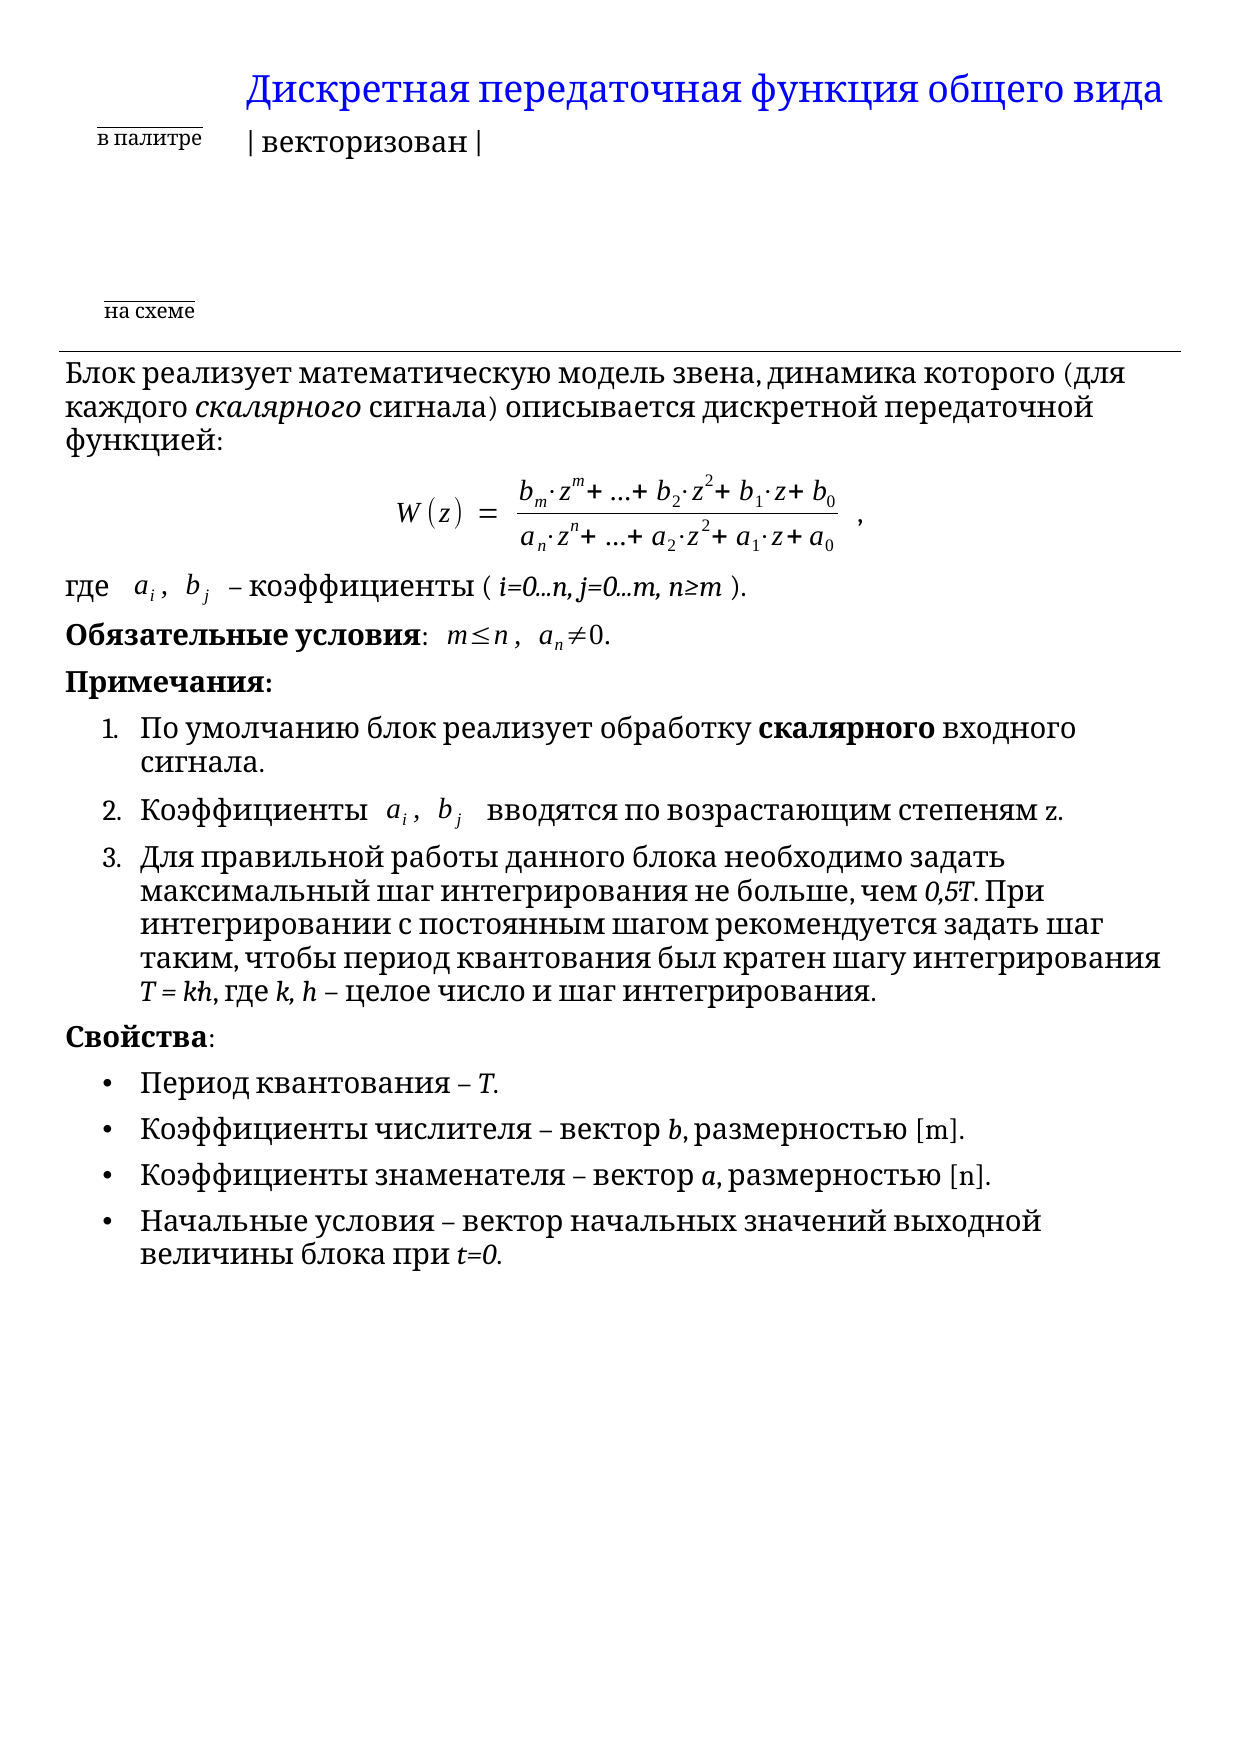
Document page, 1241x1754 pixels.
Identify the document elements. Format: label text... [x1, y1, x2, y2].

table_cell в палитре [59, 121, 240, 178]
table_cell [59, 178, 240, 294]
table_cell [240, 178, 1181, 294]
table_cell на схеме [59, 294, 240, 351]
table_header [59, 59, 240, 121]
table_cell [240, 294, 1181, 351]
table_cell Блок реализует математическую модель звена, динамика которого (для каждого скалярного сигнала) описывается дискретной передаточной функцией: , где – коэффициенты ( i=0...n, j=0...m, n≥m ). Обязательные условия: Примечания: По умолчанию блок реализует обработку скалярного входного сигнала. Коэффициенты вводятся по возрастающим степеням z. Для правильной работы данного блока необходимо задать максимальный шаг интегрирования не больше, чем 0,5·T. При интегрировании с постоянным шагом рекомендуется задать шаг таким, чтобы период квантования был кратен шагу интегрирования T = k·h, где k, h – целое число и шаг интегрирования. Свойства: Период квантования – T. Коэффициенты числителя – вектор b, размерностью [m]. Коэффициенты знаменателя – вектор a, размерностью [n]. Начальные условия – вектор начальных значений выходной величины блока при t=0. [59, 352, 1181, 1290]
table_header Дискретная передаточная функция общего вида [240, 59, 1181, 121]
table_cell | векторизован | [240, 121, 1181, 178]
